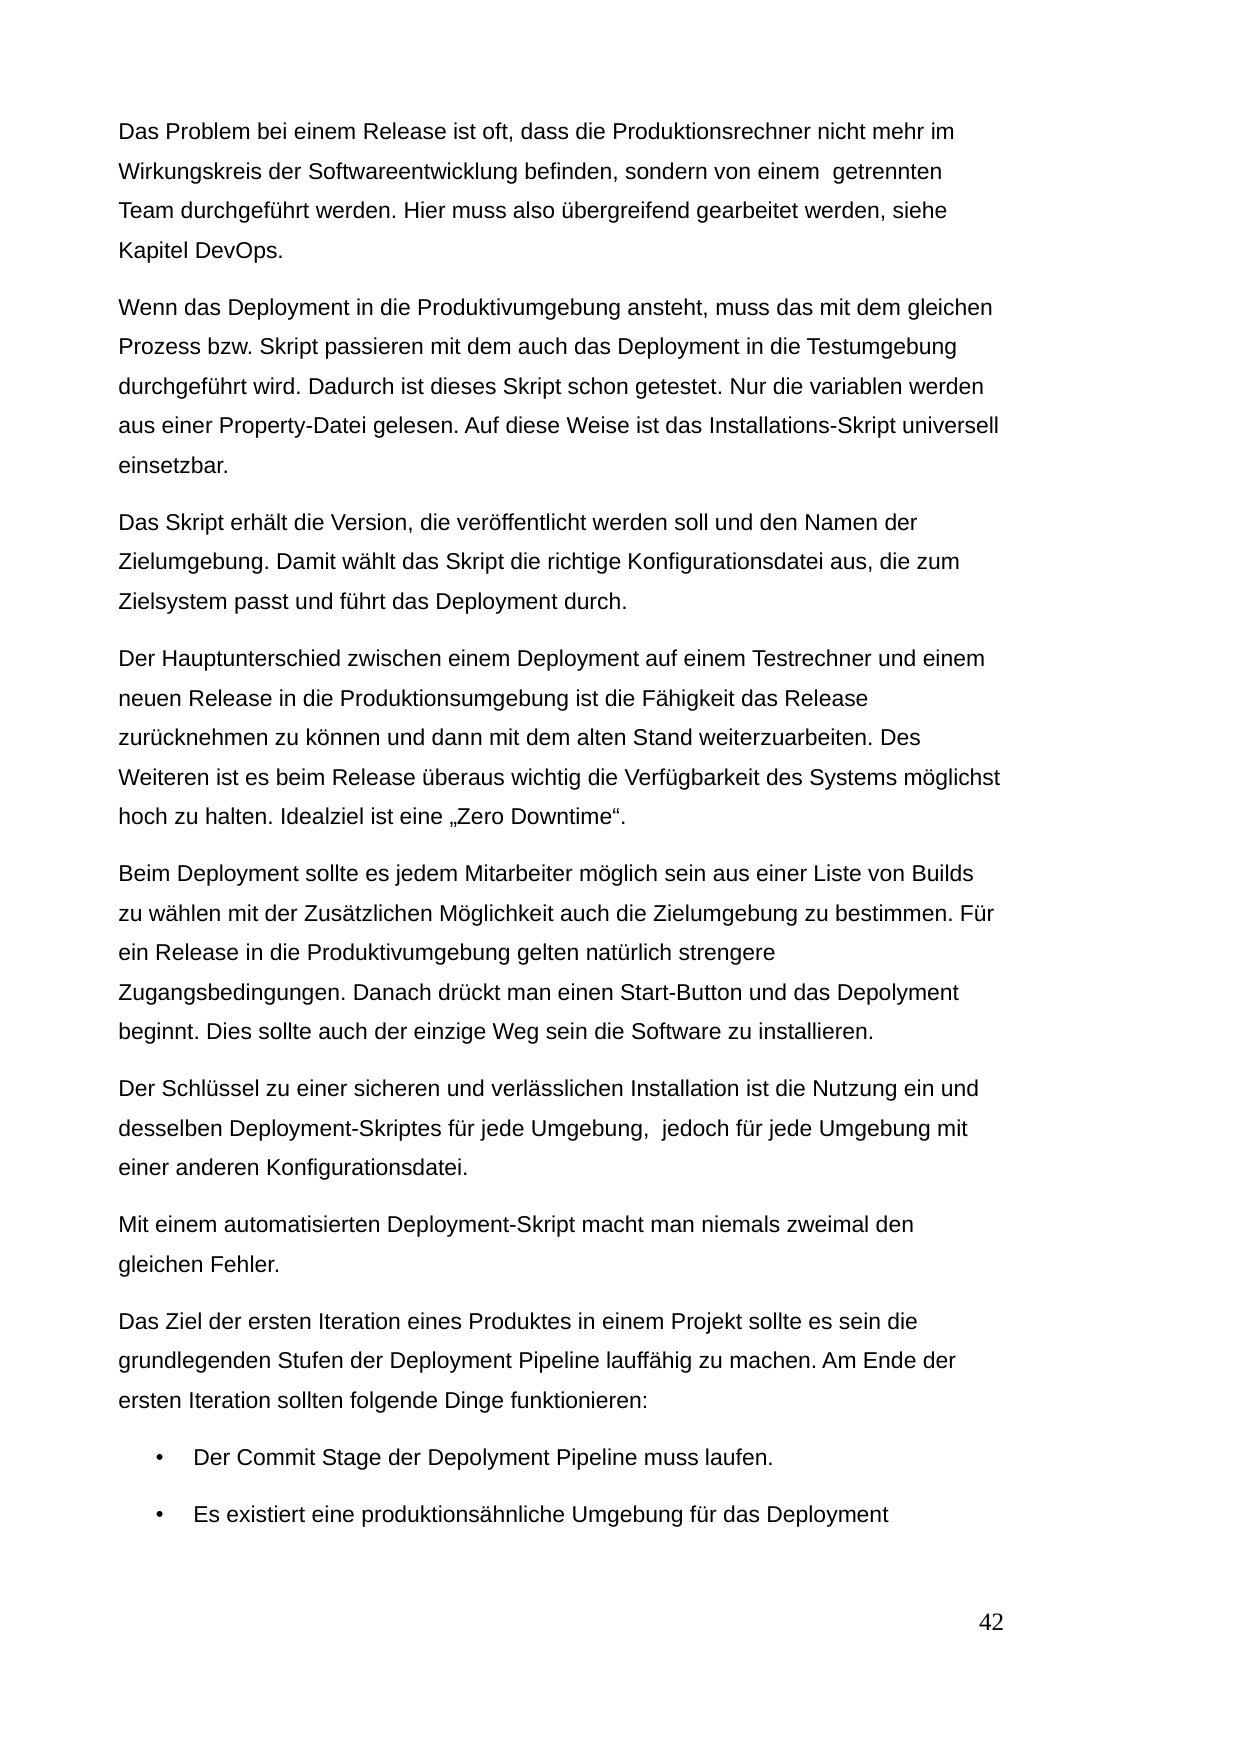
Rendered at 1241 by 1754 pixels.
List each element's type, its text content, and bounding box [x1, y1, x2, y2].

text Der Hauptunterschied zwischen einem Deployment auf einem Testrechner und einem neuen Release in die Produktionsumgebung ist die Fähigkeit das Release zurücknehmen zu können und dann mit dem alten Stand weiterzuarbeiten. Des Weiteren ist es beim Release überaus wichtig die Verfügbarkeit des Systems möglichst hoch zu halten. Idealziel ist eine „Zero Downtime“. [118, 645, 1004, 829]
text Beim Deployment sollte es jedem Mitarbeiter möglich sein aus einer Liste von Builds zu wählen mit der Zusätzlichen Möglichkeit auch die Zielumgebung zu bestimmen. Für ein Release in die Produktivumgebung gelten natürlich strengere Zugangsbedingungen. Danach drückt man einen Start-Button und das Depolyment beginnt. Dies sollte auch der einzige Weg sein die Software zu installieren. [118, 860, 1004, 1044]
text Das Ziel der ersten Iteration eines Produktes in einem Projekt sollte es sein die grundlegenden Stufen der Deployment Pipeline lauffähig zu machen. Am Ende der ersten Iteration sollten folgende Dinge funktionieren: [118, 1308, 1004, 1413]
text Der Schlüssel zu einer sicheren und verlässlichen Installation ist die Nutzung ein und desselben Deployment-Skriptes für jede Umgebung, jedoch für jede Umgebung mit einer anderen Konfigurationsdatei. [118, 1075, 1004, 1181]
text Das Problem bei einem Release ist oft, dass die Produktionsrechner nicht mehr im Wirkungskreis der Softwareentwicklung befinden, sondern von einem getrennten Team durchgeführt werden. Hier muss also übergreifend gearbeitet werden, siehe Kapitel DevOps. [118, 118, 1004, 263]
text Mit einem automatisierten Deployment-Skript macht man niemals zweimal den gleichen Fehler. [118, 1211, 1004, 1277]
list Es existiert eine produktionsähnliche Umgebung für das Deployment [156, 1501, 1004, 1528]
text Das Skript erhält die Version, die veröffentlicht werden soll und den Namen der Zielumgebung. Damit wählt das Skript die richtige Konfigurationsdatei aus, die zum Zielsystem passt und führt das Deployment durch. [118, 509, 1004, 614]
text Wenn das Deployment in die Produktivumgebung ansteht, muss das mit dem gleichen Prozess bzw. Skript passieren mit dem auch das Deployment in die Testumgebung durchgeführt wird. Dadurch ist dieses Skript schon getestet. Nur die variablen werden aus einer Property-Datei gelesen. Auf diese Weise ist das Installations-Skript universell einsetzbar. [118, 294, 1004, 478]
list Der Commit Stage der Depolyment Pipeline muss laufen. [156, 1444, 1004, 1471]
